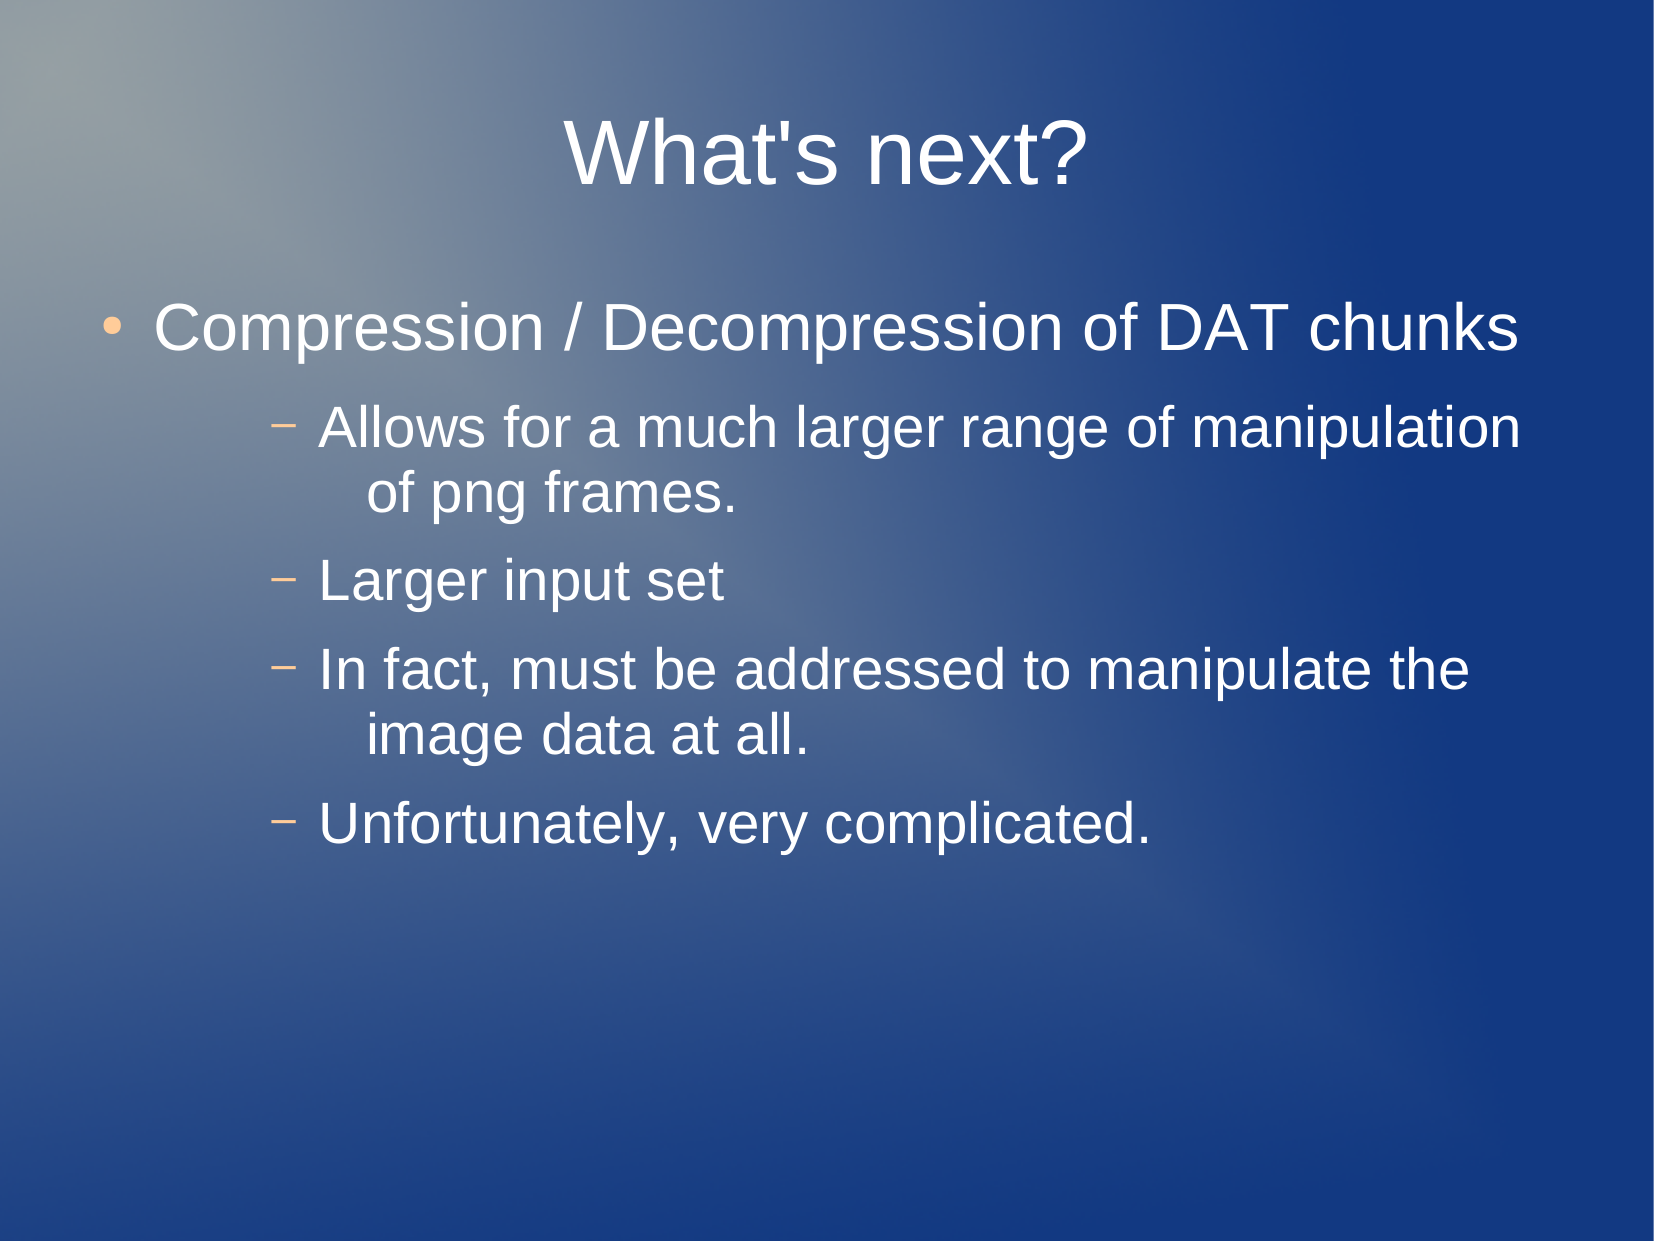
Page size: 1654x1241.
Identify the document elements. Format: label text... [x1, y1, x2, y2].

title What's next? [82, 56, 1571, 250]
picture [0, 0, 1654, 1241]
list Compression / Decompression of DAT chunks Allows for a much larger range of manipulation of png frames. Larger input set In fact, must be addressed to manipulate the image data at all. Unfortunately, very complicated. [82, 290, 1571, 1094]
